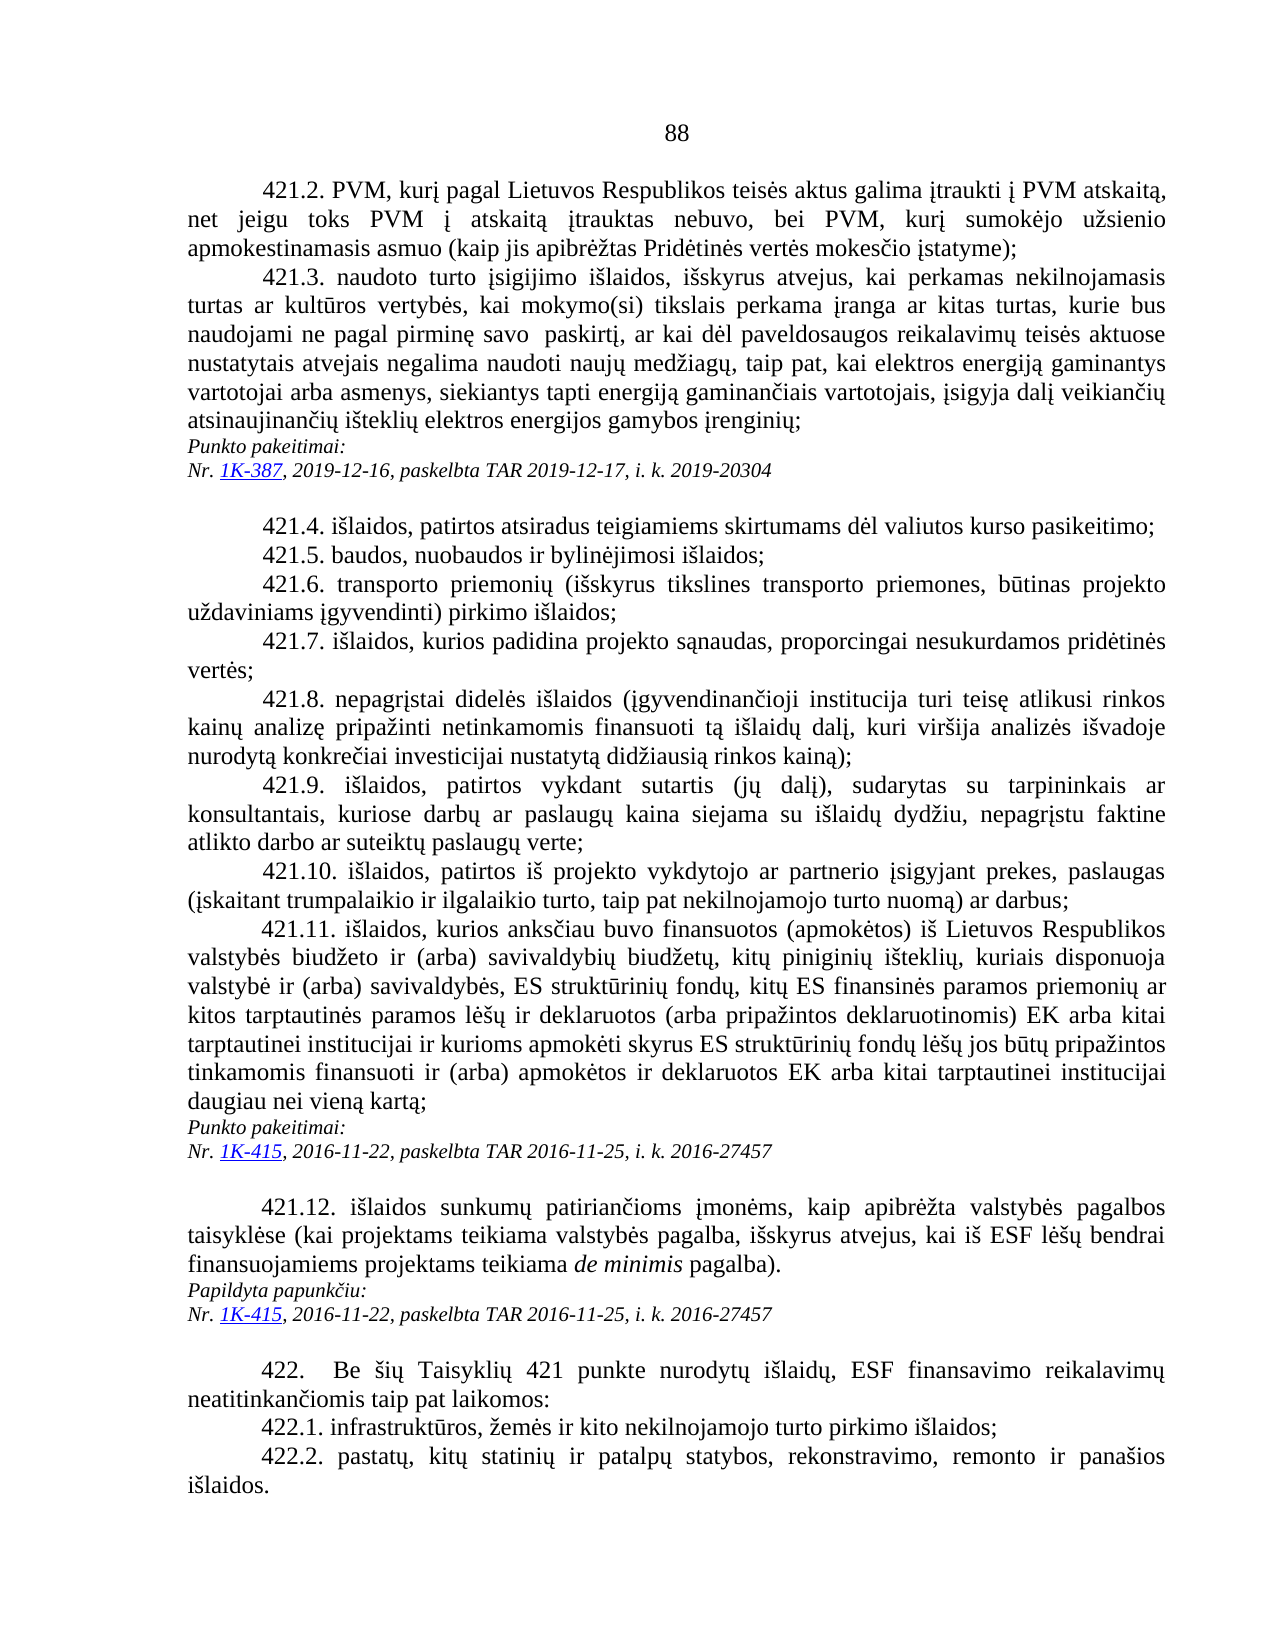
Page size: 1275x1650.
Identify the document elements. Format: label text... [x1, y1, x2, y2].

text 421.12. išlaidos sunkumų patiriančioms įmonėms, kaip apibrėžta valstybės pagalbos taisyklėse (kai projektams teikiama valstybės pagalba, išskyrus atvejus, kai iš ESF lėšų bendrai finansuojamiems projektams teikiama de minimis pagalba). [187, 1192, 1167, 1278]
text Papildyta papunkčiu: [187, 1278, 1167, 1302]
text Nr. 1K-415, 2016-11-22, paskelbta TAR 2016-11-25, i. k. 2016-27457 [187, 1139, 1167, 1163]
text Punkto pakeitimai: [187, 434, 1167, 458]
text 421.7. išlaidos, kurios padidina projekto sąnaudas, proporcingai nesukurdamos pridėtinės vertės; [187, 626, 1167, 684]
text Punkto pakeitimai: [187, 1115, 1167, 1139]
text 422. Be šių Taisyklių 421 punkte nurodytų išlaidų, ESF finansavimo reikalavimų neatitinkančiomis taip pat laikomos: [187, 1355, 1167, 1412]
text 421.5. baudos, nuobaudos ir bylinėjimosi išlaidos; [187, 540, 1167, 569]
text 421.8. nepagrįstai didelės išlaidos (įgyvendinančioji institucija turi teisę atlikusi rinkos kainų analizę pripažinti netinkamomis finansuoti tą išlaidų dalį, kuri viršija analizės išvadoje nurodytą konkrečiai investicijai nustatytą didžiausią rinkos kainą); [187, 684, 1167, 770]
text 421.11. išlaidos, kurios anksčiau buvo finansuotos (apmokėtos) iš Lietuvos Respublikos valstybės biudžeto ir (arba) savivaldybių biudžetų, kitų piniginių išteklių, kuriais disponuoja valstybė ir (arba) savivaldybės, ES struktūrinių fondų, kitų ES finansinės paramos priemonių ar kitos tarptautinės paramos lėšų ir deklaruotos (arba pripažintos deklaruotinomis) EK arba kitai tarptautinei institucijai ir kurioms apmokėti skyrus ES struktūrinių fondų lėšų jos būtų pripažintos tinkamomis finansuoti ir (arba) apmokėtos ir deklaruotos EK arba kitai tarptautinei institucijai daugiau nei vieną kartą; [187, 914, 1167, 1115]
text 421.3. naudoto turto įsigijimo išlaidos, išskyrus atvejus, kai perkamas nekilnojamasis turtas ar kultūros vertybės, kai mokymo(si) tikslais perkama įranga ar kitas turtas, kurie bus naudojami ne pagal pirminę savo paskirtį, ar kai dėl paveldosaugos reikalavimų teisės aktuose nustatytais atvejais negalima naudoti naujų medžiagų, taip pat, kai elektros energiją gaminantys vartotojai arba asmenys, siekiantys tapti energiją gaminančiais vartotojais, įsigyja dalį veikiančių atsinaujinančių išteklių elektros energijos gamybos įrenginių; [187, 262, 1167, 434]
text 422.2. pastatų, kitų statinių ir patalpų statybos, rekonstravimo, remonto ir panašios išlaidos. [187, 1441, 1167, 1499]
text 421.9. išlaidos, patirtos vykdant sutartis (jų dalį), sudarytas su tarpininkais ar konsultantais, kuriose darbų ar paslaugų kaina siejama su išlaidų dydžiu, nepagrįstu faktine atlikto darbo ar suteiktų paslaugų verte; [187, 770, 1167, 856]
text 421.2. PVM, kurį pagal Lietuvos Respublikos teisės aktus galima įtraukti į PVM atskaitą, net jeigu toks PVM į atskaitą įtrauktas nebuvo, bei PVM, kurį sumokėjo užsienio apmokestinamasis asmuo (kaip jis apibrėžtas Pridėtinės vertės mokesčio įstatyme); [187, 176, 1167, 262]
text 421.6. transporto priemonių (išskyrus tikslines transporto priemones, būtinas projekto uždaviniams įgyvendinti) pirkimo išlaidos; [187, 569, 1167, 626]
text 421.10. išlaidos, patirtos iš projekto vykdytojo ar partnerio įsigyjant prekes, paslaugas (įskaitant trumpalaikio ir ilgalaikio turto, taip pat nekilnojamojo turto nuomą) ar darbus; [187, 856, 1167, 914]
text Nr. 1K-387, 2019-12-16, paskelbta TAR 2019-12-17, i. k. 2019-20304 [187, 458, 1167, 482]
text 421.4. išlaidos, patirtos atsiradus teigiamiems skirtumams dėl valiutos kurso pasikeitimo; [187, 511, 1167, 540]
text 422.1. infrastruktūros, žemės ir kito nekilnojamojo turto pirkimo išlaidos; [187, 1412, 1167, 1441]
text Nr. 1K-415, 2016-11-22, paskelbta TAR 2016-11-25, i. k. 2016-27457 [187, 1302, 1167, 1326]
